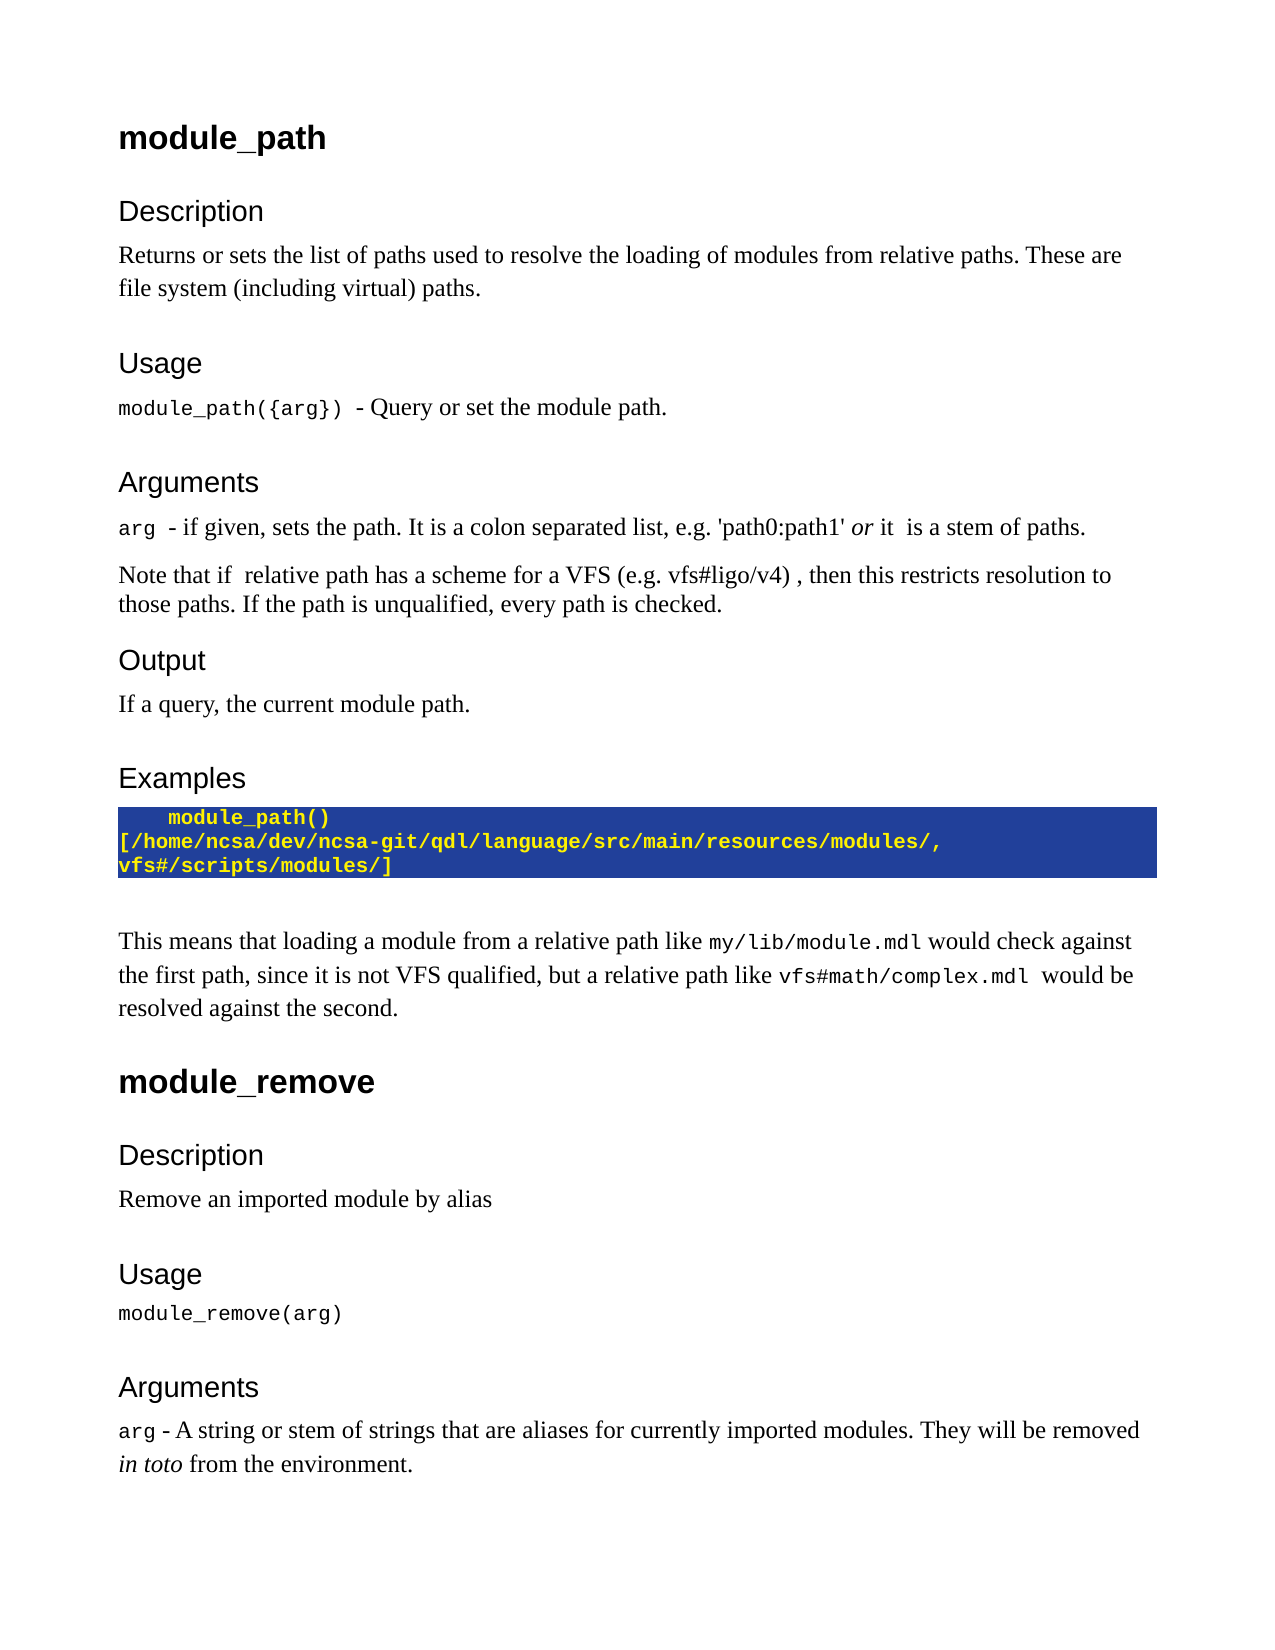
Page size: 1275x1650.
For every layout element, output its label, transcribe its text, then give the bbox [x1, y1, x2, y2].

text module_remove(arg) [118, 1303, 1157, 1326]
text Returns or sets the list of paths used to resolve the loading of modules from relative paths. These are file system (including virtual) paths. [118, 240, 1157, 302]
text If a query, the current module path. [118, 689, 1157, 717]
text This means that loading a module from a relative path like my/lib/module.mdl would check against the first path, since it is not VFS qualified, but a relative path like vfs#math/complex.mdl would be resolved against the second. [118, 926, 1157, 1022]
text module_path({arg}) - Query or set the module path. [118, 392, 1157, 422]
subtitle Usage [118, 346, 1157, 379]
subtitle module_remove [118, 1062, 1157, 1101]
subtitle Examples [118, 761, 1157, 795]
text arg - A string or stem of strings that are aliases for currently imported modules. They will be removed in toto from the environment. [118, 1416, 1157, 1478]
subtitle Description [118, 194, 1157, 228]
subtitle Output [118, 643, 1157, 676]
text [/home/ncsa/dev/ncsa-git/qdl/language/src/main/resources/modules/, vfs#/scripts/modules/] [118, 831, 1157, 878]
text Note that if relative path has a scheme for a VFS (e.g. vfs#ligo/v4) , then this restricts resolution to those paths. If the path is unqualified, every path is checked. [118, 560, 1157, 618]
subtitle Description [118, 1138, 1157, 1172]
subtitle Usage [118, 1257, 1157, 1290]
subtitle Arguments [118, 1369, 1157, 1403]
subtitle module_path [118, 118, 1157, 157]
text Remove an imported module by alias [118, 1184, 1157, 1213]
subtitle Arguments [118, 466, 1157, 499]
text arg - if given, sets the path. It is a colon separated list, e.g. 'path0:path1' or it is a stem of paths. [118, 512, 1157, 541]
text module_path() [118, 807, 1157, 831]
